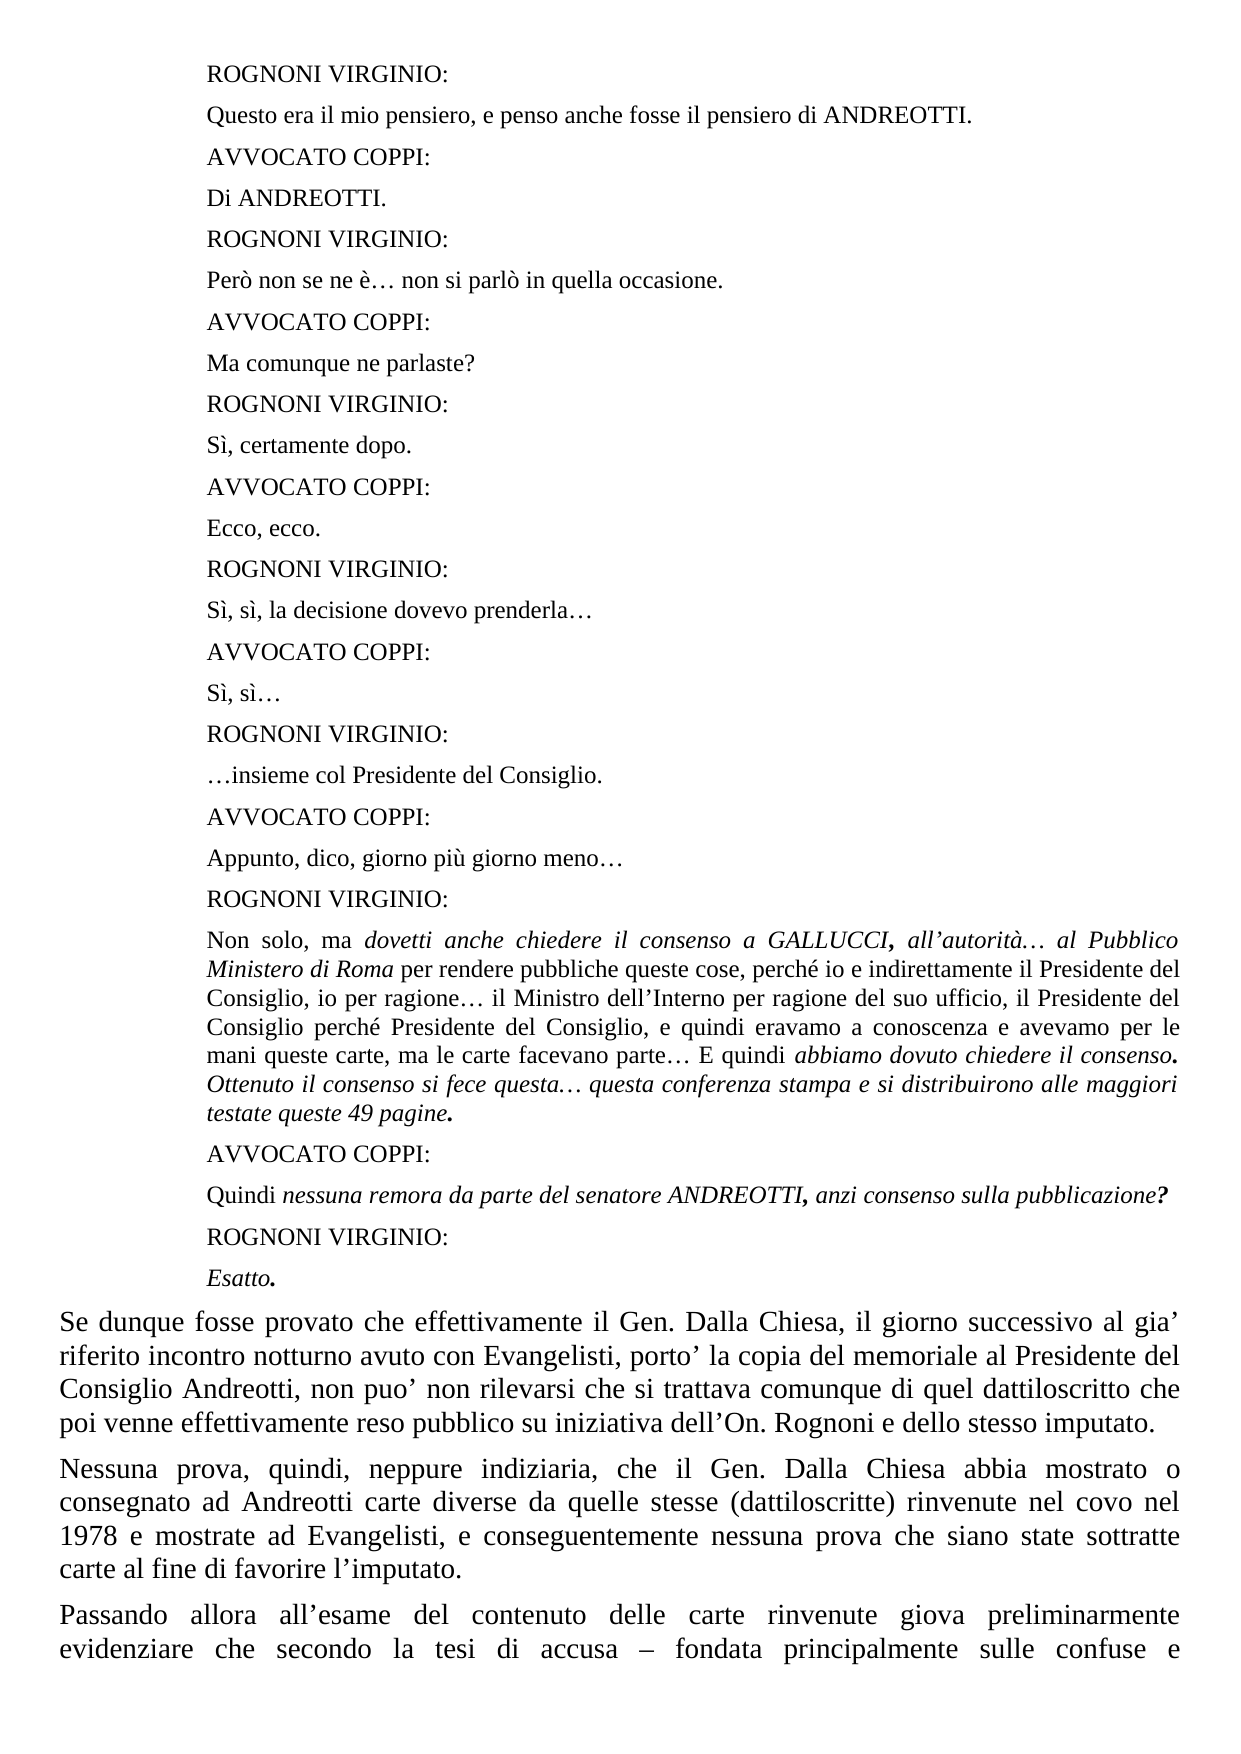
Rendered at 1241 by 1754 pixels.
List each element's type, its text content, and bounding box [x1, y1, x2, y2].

text Di ANDREOTTI. [206, 183, 1181, 212]
text Ma comunque ne parlaste? [206, 348, 1181, 377]
text Sì, sì, la decisione dovevo prenderla… [206, 595, 1181, 624]
text Questo era il mio pensiero, e penso anche fosse il pensiero di ANDREOTTI. [206, 100, 1181, 129]
text Però non se ne è… non si parlò in quella occasione. [206, 265, 1181, 294]
text Appunto, dico, giorno più giorno meno… [206, 843, 1181, 872]
text AVVOCATO COPPI: [206, 637, 1181, 665]
text Esatto. [206, 1263, 1181, 1292]
text ROGNONI VIRGINIO: [206, 719, 1181, 748]
text AVVOCATO COPPI: [206, 307, 1181, 335]
text …insieme col Presidente del Consiglio. [206, 760, 1181, 789]
text ROGNONI VIRGINIO: [206, 554, 1181, 583]
text Se dunque fosse provato che effettivamente il Gen. Dalla Chiesa, il giorno successivo al gia’ riferito incontro notturno avuto con Evangelisti, porto’ la copia del memoriale al Presidente del Consiglio Andreotti, non puo’ non rilevarsi che si trattava comunque di quel dattiloscritto che poi venne effettivamente reso pubblico su iniziativa dell’On. Rognoni e dello stesso imputato. [59, 1304, 1181, 1438]
text ROGNONI VIRGINIO: [206, 1222, 1181, 1250]
text Quindi nessuna remora da parte del senatore ANDREOTTI, anzi consenso sulla pubblicazione? [206, 1180, 1181, 1209]
text ROGNONI VIRGINIO: [206, 59, 1181, 88]
text AVVOCATO COPPI: [206, 142, 1181, 170]
text Ecco, ecco. [206, 513, 1181, 542]
text Non solo, ma dovetti anche chiedere il consenso a GALLUCCI, all’autorità… al Pubblico Ministero di Roma per rendere pubbliche queste cose, perché io e indirettamente il Presidente del Consiglio, io per ragione… il Ministro dell’Interno per ragione del suo ufficio, il Presidente del Consiglio perché Presidente del Consiglio, e quindi eravamo a conoscenza e avevamo per le mani queste carte, ma le carte facevano parte… E quindi abbiamo dovuto chiedere il consenso. Ottenuto il consenso si fece questa… questa conferenza stampa e si distribuirono alle maggiori testate queste 49 pagine. [206, 925, 1181, 1127]
text Passando allora all’esame del contenuto delle carte rinvenute giova preliminarmente evidenziare che secondo la tesi di accusa – fondata principalmente sulle confuse e [59, 1597, 1181, 1664]
text Sì, sì… [206, 678, 1181, 707]
text ROGNONI VIRGINIO: [206, 224, 1181, 253]
text Sì, certamente dopo. [206, 430, 1181, 459]
text AVVOCATO COPPI: [206, 1139, 1181, 1168]
text AVVOCATO COPPI: [206, 802, 1181, 830]
text Nessuna prova, quindi, neppure indiziaria, che il Gen. Dalla Chiesa abbia mostrato o consegnato ad Andreotti carte diverse da quelle stesse (dattiloscritte) rinvenute nel covo nel 1978 e mostrate ad Evangelisti, e conseguentemente nessuna prova che siano state sottratte carte al fine di favorire l’imputato. [59, 1451, 1181, 1585]
text ROGNONI VIRGINIO: [206, 884, 1181, 913]
text ROGNONI VIRGINIO: [206, 389, 1181, 418]
text AVVOCATO COPPI: [206, 472, 1181, 500]
